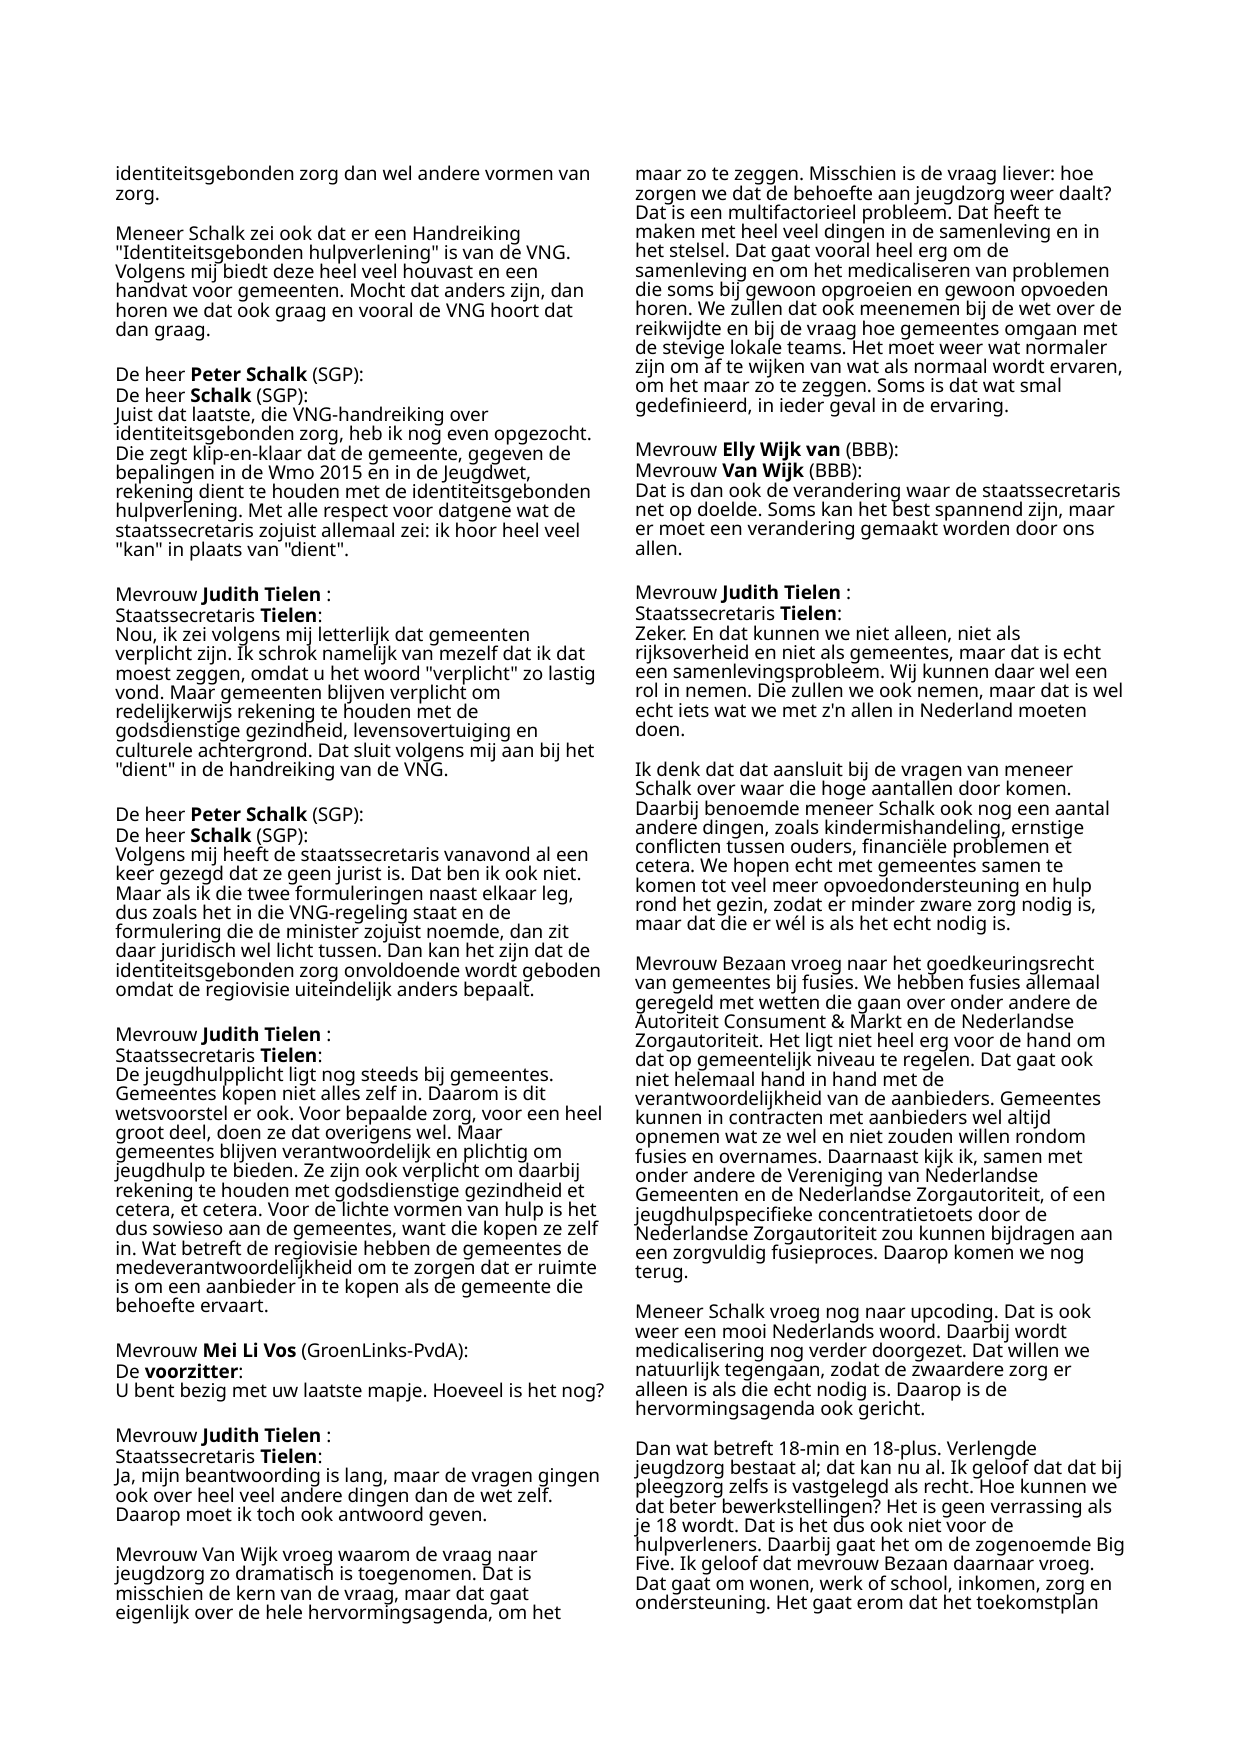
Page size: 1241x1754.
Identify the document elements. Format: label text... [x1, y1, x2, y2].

text De heer Peter Schalk (SGP): [115, 361, 605, 387]
text Staatssecretaris Tielen: [115, 1448, 605, 1467]
text Mevrouw Elly Wijk van (BBB): [635, 437, 1125, 462]
text Staatssecretaris Tielen: [635, 605, 1125, 624]
text De heer Peter Schalk (SGP): [115, 801, 605, 827]
text Dan wat betreft 18-min en 18-plus. Verlengde jeugdzorg bestaat al; dat kan nu al. Ik geloof dat dat bij pleegzorg zelfs is vastgelegd als recht. Hoe kunnen we dat beter bewerkstellingen? Het is geen verrassing als je 18 wordt. Dat is het dus ook niet voor de hulpverleners. Daarbij gaat het om de zogenoemde Big Five. Ik geloof dat mevrouw Bezaan daarnaar vroeg. Dat gaat om wonen, werk of school, inkomen, zorg en ondersteuning. Het gaat erom dat het toekomstplan [635, 1440, 1125, 1613]
text maar zo te zeggen. Misschien is de vraag liever: hoe zorgen we dat de behoefte aan jeugdzorg weer daalt? Dat is een multifactorieel probleem. Dat heeft te maken met heel veel dingen in de samenleving en in het stelsel. Dat gaat vooral heel erg om de samenleving en om het medicaliseren van problemen die soms bij gewoon opgroeien en gewoon opvoeden horen. We zullen dat ook meenemen bij de wet over de reikwijdte en bij de vraag hoe gemeentes omgaan met de stevige lokale teams. Het moet weer wat normaler zijn om af te wijken van wat als normaal wordt ervaren, om het maar zo te zeggen. Soms is dat wat smal gedefinieerd, in ieder geval in de ervaring. [635, 165, 1125, 416]
text U bent bezig met uw laatste mapje. Hoeveel is het nog? [115, 1382, 605, 1402]
text De voorzitter: [115, 1363, 605, 1382]
text Meneer Schalk zei ook dat er een Handreiking "Identiteitsgebonden hulpverlening" is van de VNG. Volgens mij biedt deze heel veel houvast en een handvat voor gemeenten. Mocht dat anders zijn, dan horen we dat ook graag en vooral de VNG hoort dat dan graag. [115, 224, 605, 340]
text Dat is dan ook de verandering waar de staatssecretaris net op doelde. Soms kan het best spannend zijn, maar er moet een verandering gemaakt worden door ons allen. [635, 482, 1125, 559]
text Mevrouw Judith Tielen : [115, 581, 605, 607]
text Ik denk dat dat aansluit bij de vragen van meneer Schalk over waar die hoge aantallen door komen. Daarbij benoemde meneer Schalk ook nog een aantal andere dingen, zoals kindermishandeling, ernstige conflicten tussen ouders, financiële problemen et cetera. We hopen echt met gemeentes samen te komen tot veel meer opvoedondersteuning en hulp rond het gezin, zodat er minder zware zorg nodig is, maar dat die er wél is als het echt nodig is. [635, 761, 1125, 934]
text De heer Schalk (SGP): [115, 827, 605, 846]
text Mevrouw Bezaan vroeg naar het goedkeuringsrecht van gemeentes bij fusies. We hebben fusies allemaal geregeld met wetten die gaan over onder andere de Autoriteit Consument & Markt en de Nederlandse Zorgautoriteit. Het ligt niet heel erg voor de hand om dat op gemeentelijk niveau te regelen. Dat gaat ook niet helemaal hand in hand met de verantwoordelijkheid van de aanbieders. Gemeentes kunnen in contracten met aanbieders wel altijd opnemen wat ze wel en niet zouden willen rondom fusies en overnames. Daarnaast kijk ik, samen met onder andere de Vereniging van Nederlandse Gemeenten en de Nederlandse Zorgautoriteit, of een jeugdhulpspecifieke concentratietoets door de Nederlandse Zorgautoriteit zou kunnen bijdragen aan een zorgvuldig fusieproces. Daarop komen we nog terug. [635, 955, 1125, 1283]
text Volgens mij heeft de staatssecretaris vanavond al een keer gezegd dat ze geen jurist is. Dat ben ik ook niet. Maar als ik die twee formuleringen naast elkaar leg, dus zoals het in die VNG-regeling staat en de formulering die de minister zojuist noemde, dan zit daar juridisch wel licht tussen. Dan kan het zijn dat de identiteitsgebonden zorg onvoldoende wordt geboden omdat de regiovisie uiteindelijk anders bepaalt. [115, 846, 605, 1000]
text identiteitsgebonden zorg dan wel andere vormen van zorg. [115, 165, 605, 204]
text Mevrouw Van Wijk vroeg waarom de vraag naar jeugdzorg zo dramatisch is toegenomen. Dat is misschien de kern van de vraag, maar dat gaat eigenlijk over de hele hervormingsagenda, om het [115, 1546, 605, 1623]
text Mevrouw Judith Tielen : [635, 579, 1125, 605]
text Mevrouw Mei Li Vos (GroenLinks-PvdA): [115, 1337, 605, 1363]
text De heer Schalk (SGP): [115, 387, 605, 406]
text De jeugdhulpplicht ligt nog steeds bij gemeentes. Gemeentes kopen niet alles zelf in. Daarom is dit wetsvoorstel er ook. Voor bepaalde zorg, voor een heel groot deel, doen ze dat overigens wel. Maar gemeentes blijven verantwoordelijk en plichtig om jeugdhulp te bieden. Ze zijn ook verplicht om daarbij rekening te houden met godsdienstige gezindheid et cetera, et cetera. Voor de lichte vormen van hulp is het dus sowieso aan de gemeentes, want die kopen ze zelf in. Wat betreft de regiovisie hebben de gemeentes de medeverantwoordelijkheid om te zorgen dat er ruimte is om een aanbieder in te kopen als de gemeente die behoefte ervaart. [115, 1066, 605, 1317]
text Zeker. En dat kunnen we niet alleen, niet als rijksoverheid en niet als gemeentes, maar dat is echt een samenlevingsprobleem. Wij kunnen daar wel een rol in nemen. Die zullen we ook nemen, maar dat is wel echt iets wat we met z'n allen in Nederland moeten doen. [635, 624, 1125, 740]
text Ja, mijn beantwoording is lang, maar de vragen gingen ook over heel veel andere dingen dan de wet zelf. Daarop moet ik toch ook antwoord geven. [115, 1467, 605, 1525]
text Staatssecretaris Tielen: [115, 607, 605, 626]
text Nou, ik zei volgens mij letterlijk dat gemeenten verplicht zijn. Ik schrok namelijk van mezelf dat ik dat moest zeggen, omdat u het woord "verplicht" zo lastig vond. Maar gemeenten blijven verplicht om redelijkerwijs rekening te houden met de godsdienstige gezindheid, levensovertuiging en culturele achtergrond. Dat sluit volgens mij aan bij het "dient" in de handreiking van de VNG. [115, 626, 605, 780]
text Juist dat laatste, die VNG-handreiking over identiteitsgebonden zorg, heb ik nog even opgezocht. Die zegt klip-en-klaar dat de gemeente, gegeven de bepalingen in de Wmo 2015 en in de Jeugdwet, rekening dient te houden met de identiteitsgebonden hulpverlening. Met alle respect voor datgene wat de staatssecretaris zojuist allemaal zei: ik hoor heel veel "kan" in plaats van "dient". [115, 406, 605, 560]
text Mevrouw Judith Tielen : [115, 1422, 605, 1448]
text Mevrouw Judith Tielen : [115, 1021, 605, 1047]
text Meneer Schalk vroeg nog naar upcoding. Dat is ook weer een mooi Nederlands woord. Daarbij wordt medicalisering nog verder doorgezet. Dat willen we natuurlijk tegengaan, zodat de zwaardere zorg er alleen is als die echt nodig is. Daarop is de hervormingsagenda ook gericht. [635, 1303, 1125, 1419]
text Staatssecretaris Tielen: [115, 1047, 605, 1066]
text Mevrouw Van Wijk (BBB): [635, 462, 1125, 482]
